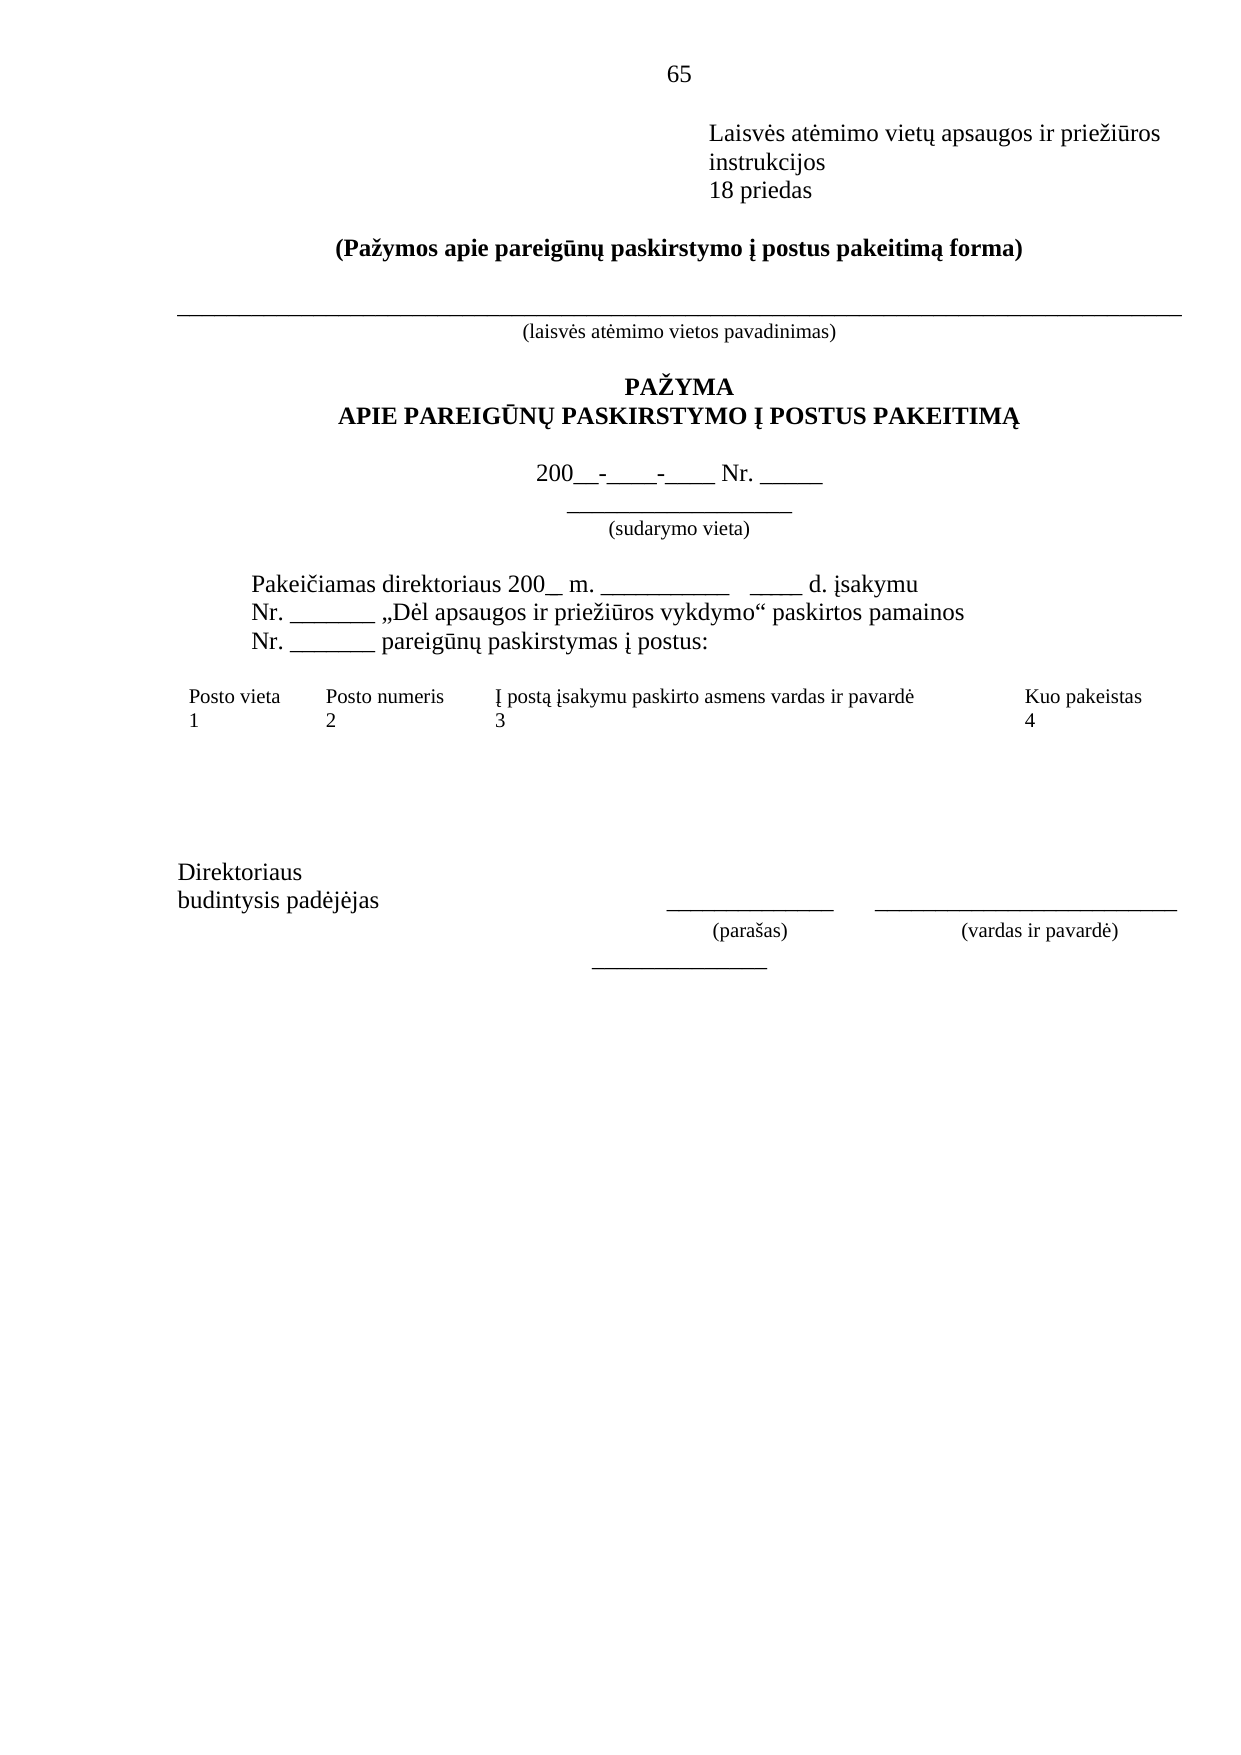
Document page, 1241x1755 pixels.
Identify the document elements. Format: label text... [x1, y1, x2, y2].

text (parašas) (vardas ir pavardė) [177, 914, 1181, 943]
table_cell [1013, 804, 1181, 828]
table_cell [484, 804, 1013, 828]
table_cell [314, 732, 484, 756]
text 18 priedas [177, 176, 1181, 204]
text APIE PAREIGŪNŲ PASKIRSTYMO Į POSTUS PAKEITIMĄ [177, 401, 1181, 430]
table_cell [484, 756, 1013, 780]
table_cell 4 [1013, 708, 1181, 732]
table_cell [1013, 756, 1181, 780]
text Nr. „Dėl apsaugos ir priežiūros vykdymo“ paskirtos pamainos [177, 597, 1181, 626]
text (laisvės atėmimo vietos pavadinimas) [177, 319, 1181, 343]
text Nr. pareigūnų paskirstymas į postus: [177, 626, 1181, 655]
table_header Kuo pakeistas [1013, 684, 1181, 708]
text 200__-____-____ Nr. _____ [177, 458, 1181, 487]
table_header Posto numeris [314, 684, 484, 708]
table_cell [314, 780, 484, 804]
text Direktoriaus [177, 857, 1181, 886]
text (Pažymos apie pareigūnų paskirstymo į postus pakeitimą forma) [177, 233, 1181, 262]
table_cell [1013, 780, 1181, 804]
table_cell [177, 804, 314, 828]
text (sudarymo vieta) [177, 516, 1181, 540]
table_cell [314, 756, 484, 780]
table_cell [1013, 732, 1181, 756]
table_cell 2 [314, 708, 484, 732]
table_header Posto vieta [177, 684, 314, 708]
table_header Į postą įsakymu paskirto asmens vardas ir pavardė [484, 684, 1013, 708]
table_cell [484, 780, 1013, 804]
text instrukcijos [177, 147, 1181, 176]
text __________________ [177, 487, 1181, 516]
text budintysis padėjėjas [177, 886, 1181, 914]
text Laisvės atėmimo vietų apsaugos ir priežiūros [177, 118, 1181, 147]
table_cell [177, 780, 314, 804]
text PAŽYMA [177, 372, 1181, 401]
table_cell 3 [484, 708, 1013, 732]
table_cell 1 [177, 708, 314, 732]
table_cell [314, 804, 484, 828]
table_cell [177, 732, 314, 756]
table_cell [484, 732, 1013, 756]
text ______________ [177, 943, 1181, 972]
text Pakeičiamas direktoriaus 200 m. d. įsakymu [177, 569, 1181, 597]
table_cell [177, 756, 314, 780]
